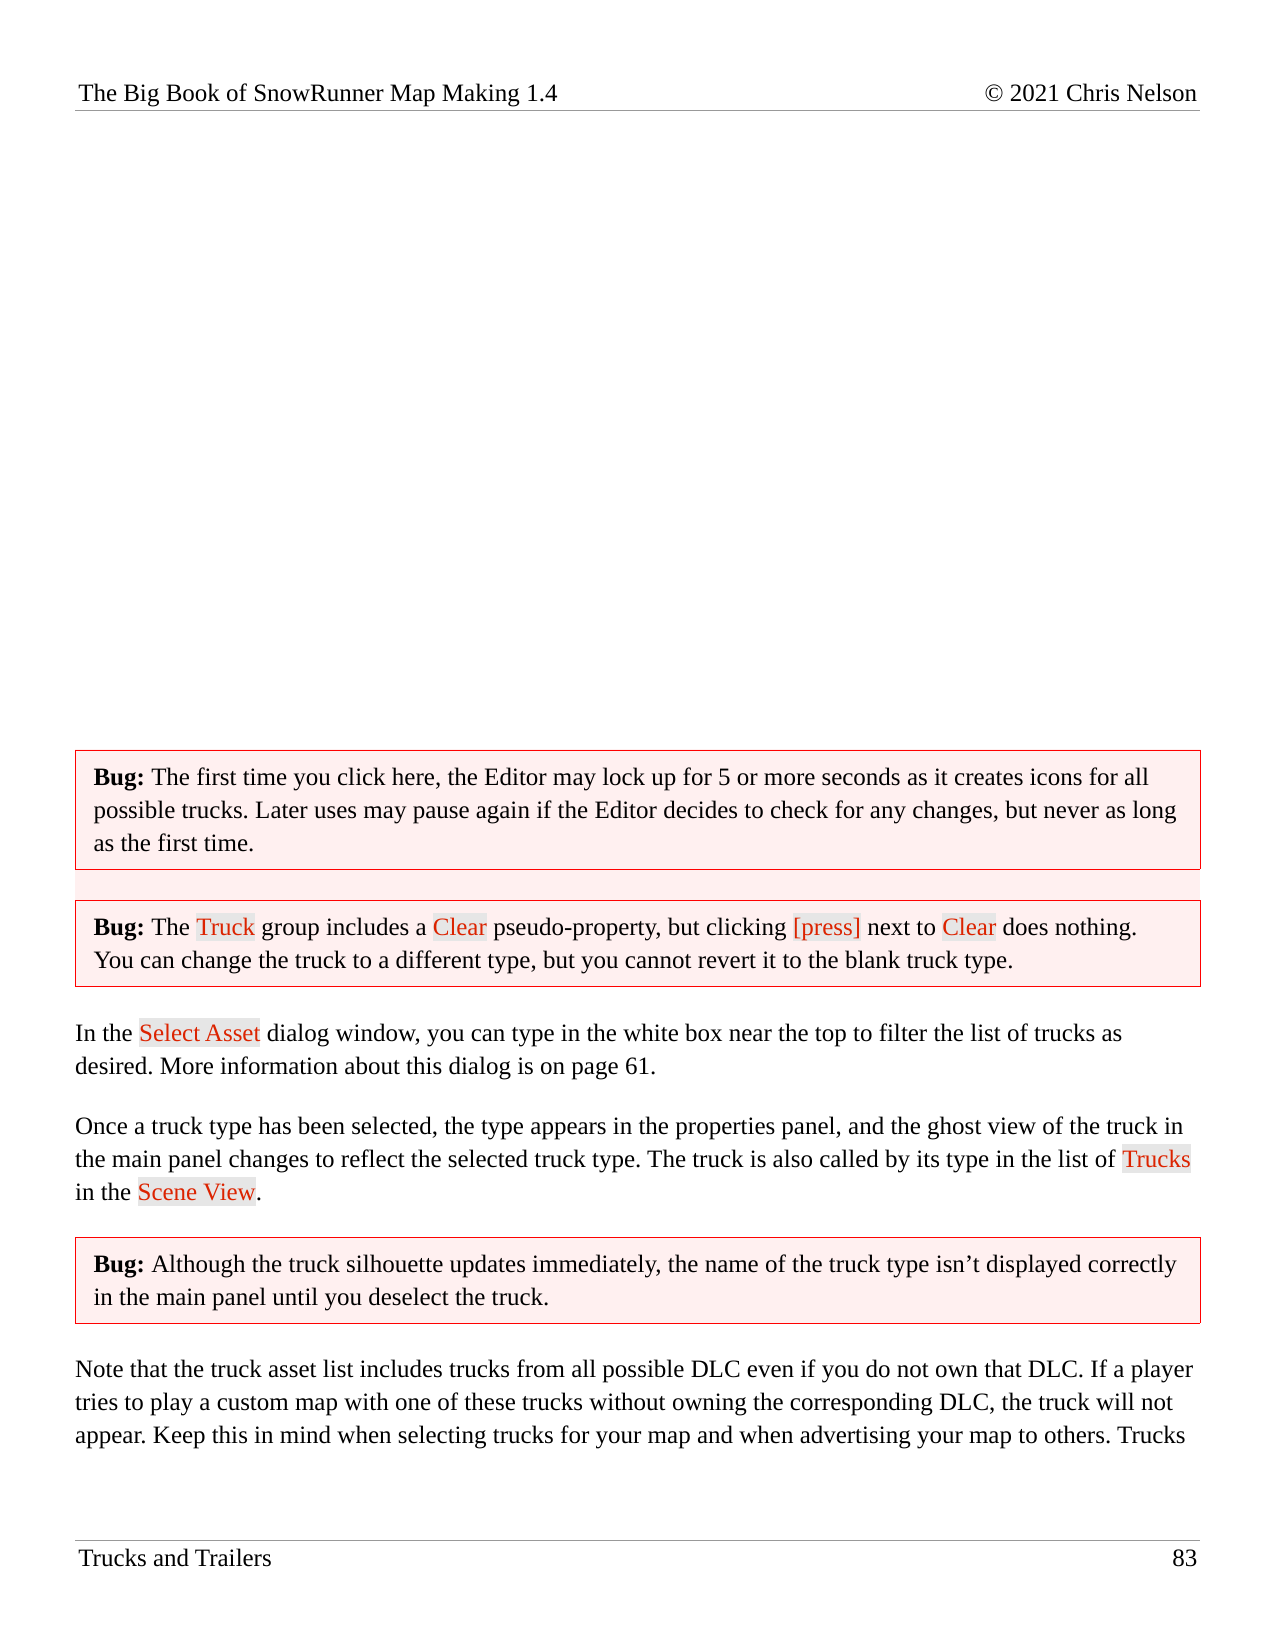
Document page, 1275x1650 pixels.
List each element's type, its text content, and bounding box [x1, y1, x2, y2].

text In the Select Asset dialog window, you can type in the white box near the top to filter the list of trucks as desired. More information about this dialog is on page 61. [75, 1018, 1200, 1079]
text Note that the truck asset list includes trucks from all possible DLC even if you do not own that DLC. If a player tries to play a custom map with one of these trucks without owning the corresponding DLC, the truck will not appear. Keep this in mind when selecting trucks for your map and when advertising your map to others. Trucks [75, 1354, 1200, 1449]
text Once a truck type has been selected, the type appears in the properties panel, and the ghost view of the truck in the main panel changes to reflect the selected truck type. The truck is also called by its type in the list of Trucks in the Scene View. [75, 1111, 1200, 1206]
list The Truck group includes a Clear pseudo-property, but clicking [press] next to Clear does nothing. You can change the truck to a different type, but you cannot revert it to the blank truck type. [76, 901, 1200, 986]
list Although the truck silhouette updates immediately, the name of the truck type isn’t displayed correctly in the main panel until you deselect the truck. [76, 1238, 1200, 1323]
list The first time you click here, the Editor may lock up for 5 or more seconds as it creates icons for all possible trucks. Later uses may pause again if the Editor decides to check for any changes, but never as long as the first time. [76, 751, 1200, 869]
